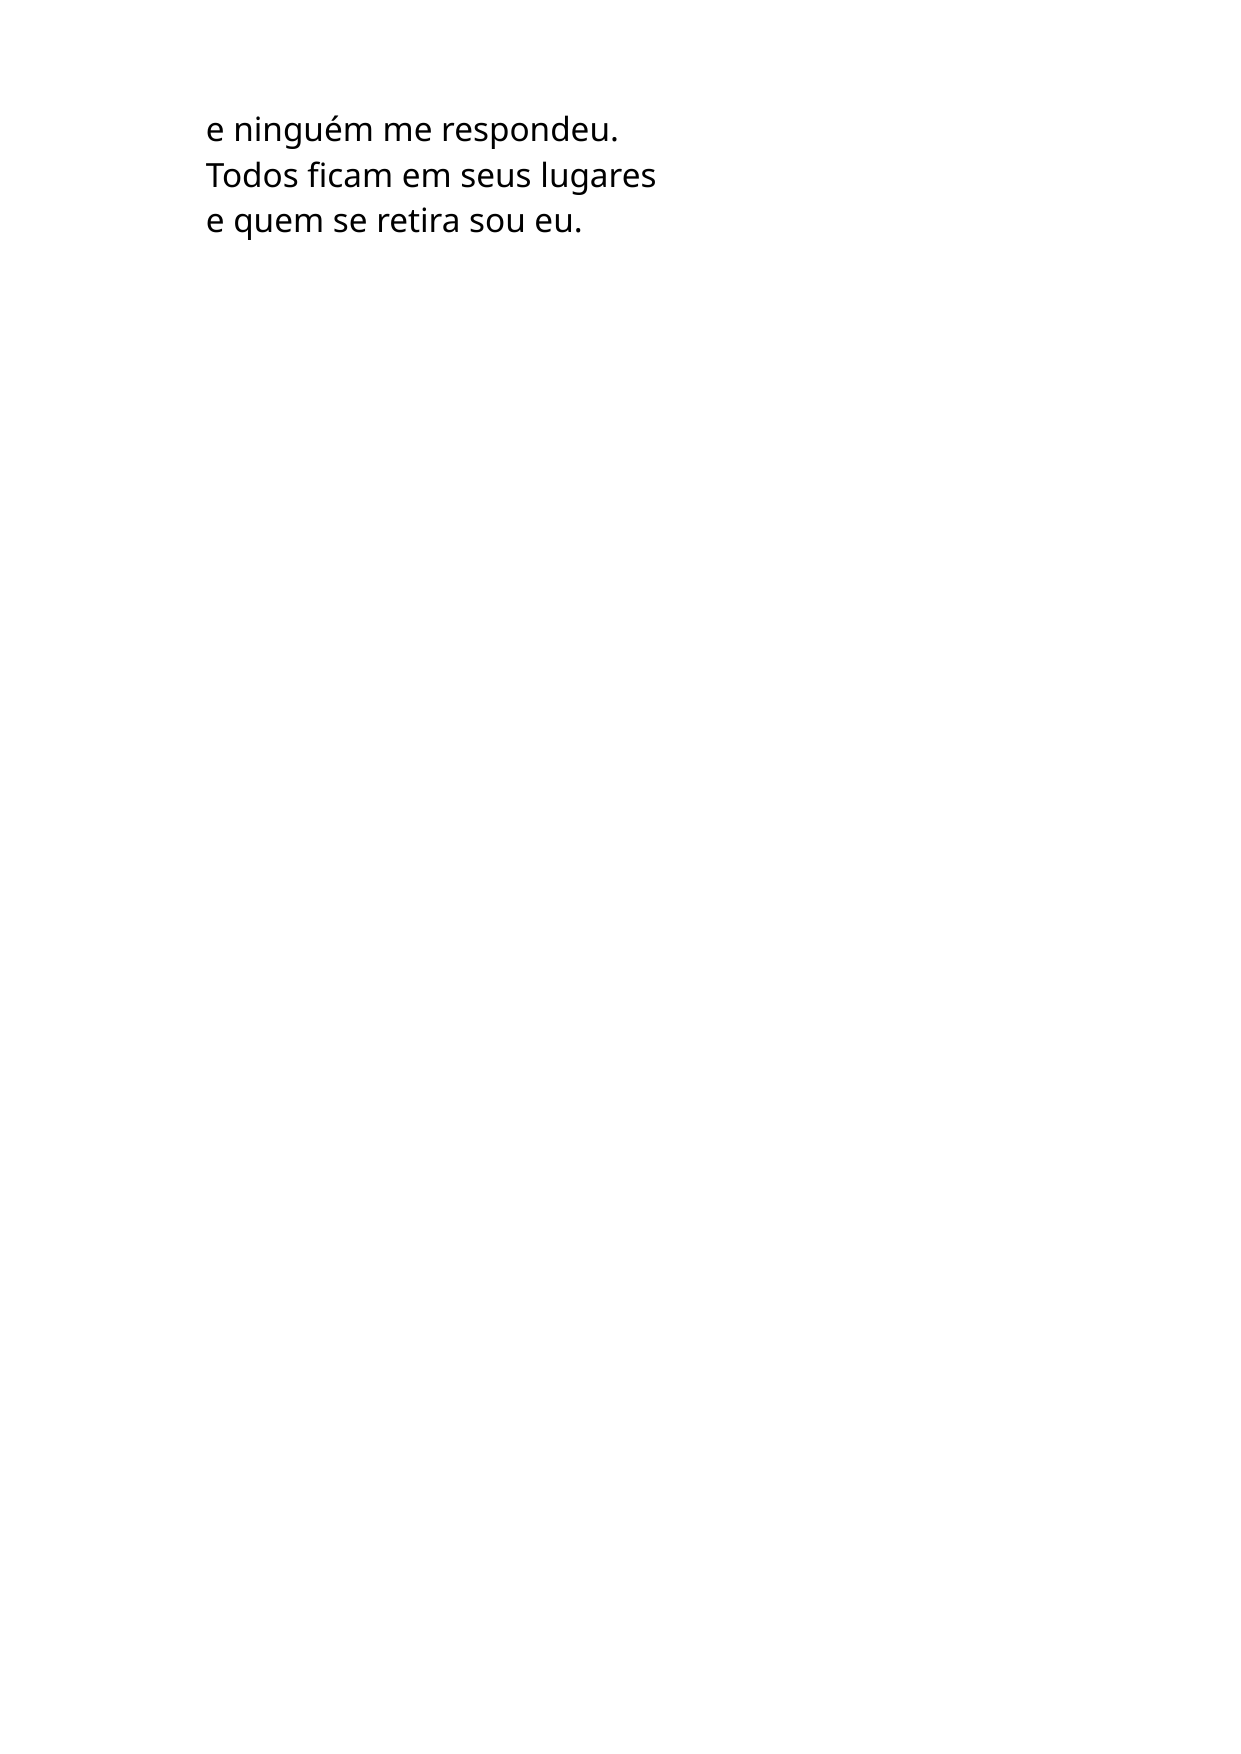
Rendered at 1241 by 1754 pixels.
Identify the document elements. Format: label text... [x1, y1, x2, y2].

text e ninguém me respondeu. [177, 106, 1063, 152]
text e quem se retira sou eu. [177, 197, 1063, 242]
text Todos ficam em seus lugares [177, 152, 1063, 197]
